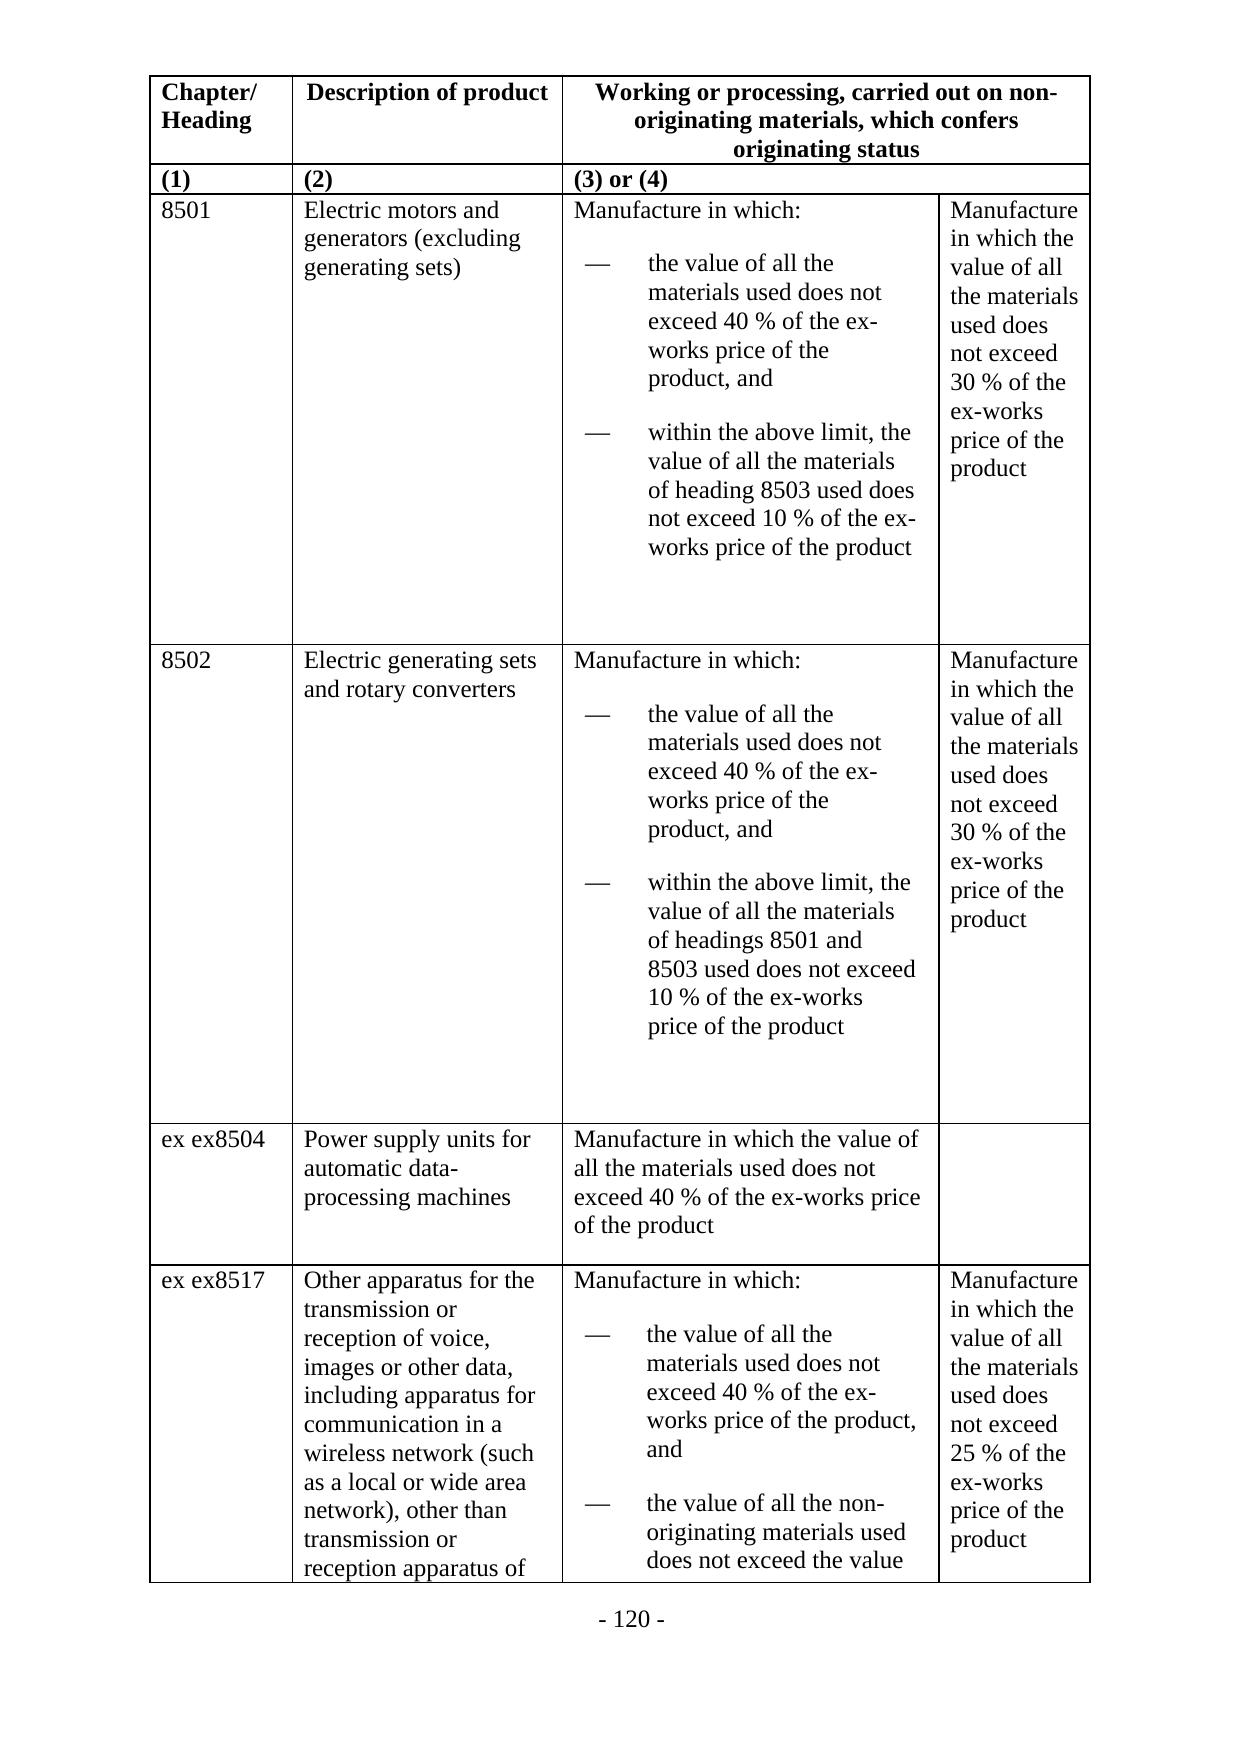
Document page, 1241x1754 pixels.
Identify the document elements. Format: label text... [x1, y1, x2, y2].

table_cell — [574, 1488, 635, 1574]
table_cell Manufacture in which the value of all the materials used does not exceed 30 % of the ex-works price of the product [940, 645, 1089, 1122]
table_cell within the above limit, the value of all the materials of heading 8503 used does not exceed 10 % of the ex-works price of the product [637, 417, 928, 586]
table_header — [574, 249, 637, 417]
table_header the value of all the materials used does not exceed 40 % of the ex-works price of the product, and [635, 1319, 928, 1488]
table_header Chapter/ Heading [151, 77, 292, 163]
table_header — [574, 699, 636, 867]
table_cell Manufacture in which: [563, 1266, 938, 1582]
table_cell (3) or (4) [563, 165, 1089, 193]
table_cell Manufacture in which the value of all the materials used does not exceed 30 % of the ex-works price of the product [940, 195, 1089, 643]
table_cell (1) [151, 165, 292, 193]
table_cell within the above limit, the value of all the materials of headings 8501 and 8503 used does not exceed 10 % of the ex-works price of the product [636, 868, 928, 1065]
table_cell Other apparatus for the transmission or reception of voice, images or other data, including apparatus for communication in a wireless network (such as a local or wide area network), other than transmission or reception apparatus of [293, 1266, 562, 1582]
table_cell Manufacture in which: [563, 645, 938, 1122]
table_cell Power supply units for automatic data-processing machines [293, 1124, 562, 1264]
table_cell 8501 [151, 195, 292, 643]
table_cell — [574, 417, 637, 586]
table_header the value of all the materials used does not exceed 40 % of the ex-works price of the product, and [637, 249, 928, 417]
table_cell 8502 [151, 645, 292, 1122]
table_cell — [574, 868, 636, 1065]
table_cell [940, 1124, 1089, 1264]
table_cell the value of all the non-originating materials used does not exceed the value [635, 1488, 928, 1574]
table_cell (2) [293, 165, 562, 193]
table_cell ex ex8517 [151, 1266, 292, 1582]
table_header — [574, 1319, 635, 1488]
table_header Working or processing, carried out on non-originating materials, which confers originating status [563, 77, 1089, 163]
table_cell Manufacture in which the value of all the materials used does not exceed 25 % of the ex-works price of the product [940, 1266, 1089, 1582]
table_cell Manufacture in which: [563, 195, 938, 643]
table_cell Electric motors and generators (excluding generating sets) [293, 195, 562, 643]
table_cell Manufacture in which the value of all the materials used does not exceed 40 % of the ex-works price of the product [563, 1124, 938, 1264]
table_cell Electric generating sets and rotary converters [293, 645, 562, 1122]
table_header the value of all the materials used does not exceed 40 % of the ex-works price of the product, and [636, 699, 928, 867]
table_cell ex ex8504 [151, 1124, 292, 1264]
table_header Description of product [293, 77, 562, 163]
